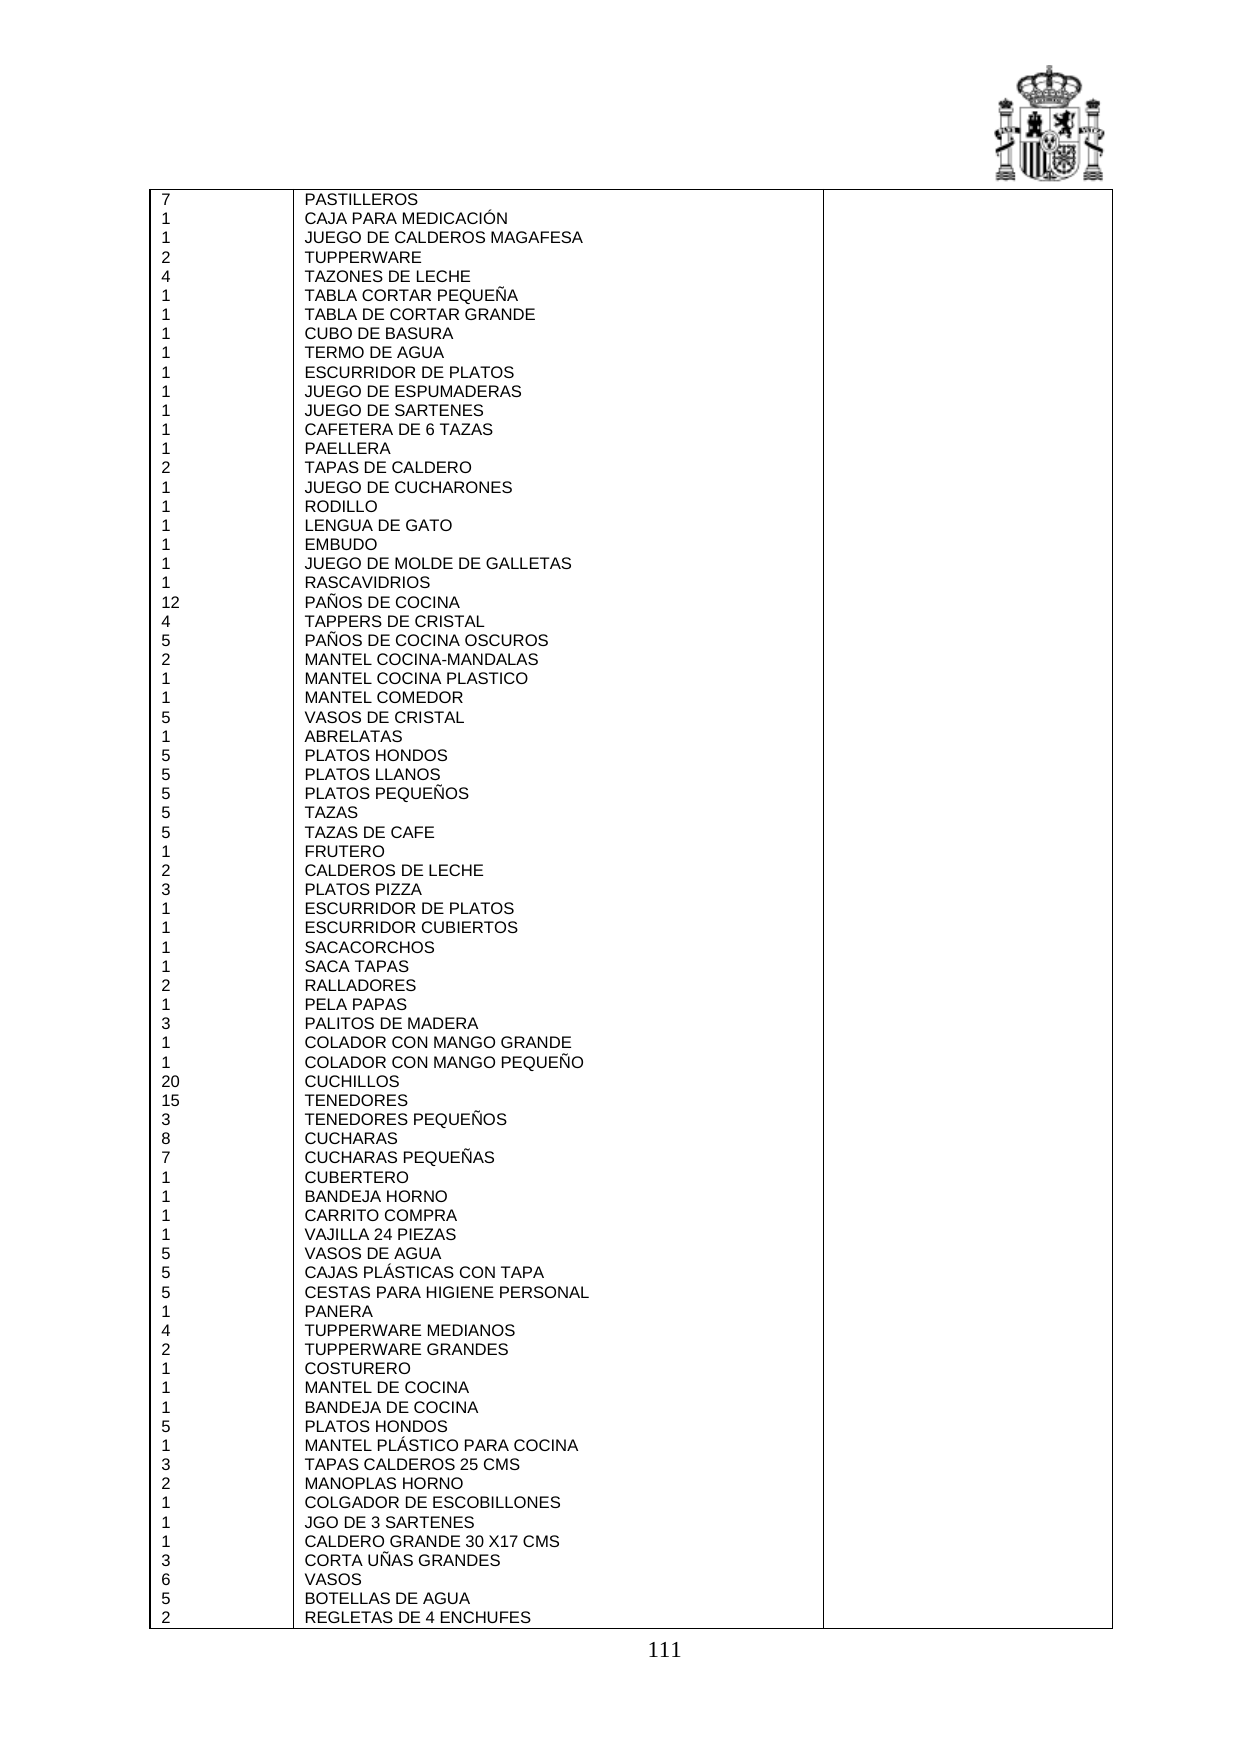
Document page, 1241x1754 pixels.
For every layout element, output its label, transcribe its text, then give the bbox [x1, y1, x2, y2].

table_cell 7 1 1 2 4 1 1 1 1 1 1 1 1 1 2 1 1 1 1 1 1 12 4 5 2 1 1 5 1 5 5 5 5 5 1 2 3 1 1 1 1 2 1 3 1 1 20 15 3 8 7 1 1 1 1 5 5 5 1 4 2 1 1 1 5 1 3 2 1 1 1 3 6 5 2 [151, 190, 293, 1627]
table_cell PASTILLEROS CAJA PARA MEDICACIÓN JUEGO DE CALDEROS MAGAFESA TUPPERWARE TAZONES DE LECHE TABLA CORTAR PEQUEÑA TABLA DE CORTAR GRANDE CUBO DE BASURA TERMO DE AGUA ESCURRIDOR DE PLATOS JUEGO DE ESPUMADERAS JUEGO DE SARTENES CAFETERA DE 6 TAZAS PAELLERA TAPAS DE CALDERO JUEGO DE CUCHARONES RODILLO LENGUA DE GATO EMBUDO JUEGO DE MOLDE DE GALLETAS RASCAVIDRIOS PAÑOS DE COCINA TAPPERS DE CRISTAL PAÑOS DE COCINA OSCUROS MANTEL COCINA-MANDALAS MANTEL COCINA PLASTICO MANTEL COMEDOR VASOS DE CRISTAL ABRELATAS PLATOS HONDOS PLATOS LLANOS PLATOS PEQUEÑOS TAZAS TAZAS DE CAFE FRUTERO CALDEROS DE LECHE PLATOS PIZZA ESCURRIDOR DE PLATOS ESCURRIDOR CUBIERTOS SACACORCHOS SACA TAPAS RALLADORES PELA PAPAS PALITOS DE MADERA COLADOR CON MANGO GRANDE COLADOR CON MANGO PEQUEÑO CUCHILLOS TENEDORES TENEDORES PEQUEÑOS CUCHARAS CUCHARAS PEQUEÑAS CUBERTERO BANDEJA HORNO CARRITO COMPRA VAJILLA 24 PIEZAS VASOS DE AGUA CAJAS PLÁSTICAS CON TAPA CESTAS PARA HIGIENE PERSONAL PANERA TUPPERWARE MEDIANOS TUPPERWARE GRANDES COSTURERO MANTEL DE COCINA BANDEJA DE COCINA PLATOS HONDOS MANTEL PLÁSTICO PARA COCINA TAPAS CALDEROS 25 CMS MANOPLAS HORNO COLGADOR DE ESCOBILLONES JGO DE 3 SARTENES CALDERO GRANDE 30 X17 CMS CORTA UÑAS GRANDES VASOS BOTELLAS DE AGUA REGLETAS DE 4 ENCHUFES [294, 190, 823, 1627]
table_cell [824, 190, 1112, 1627]
